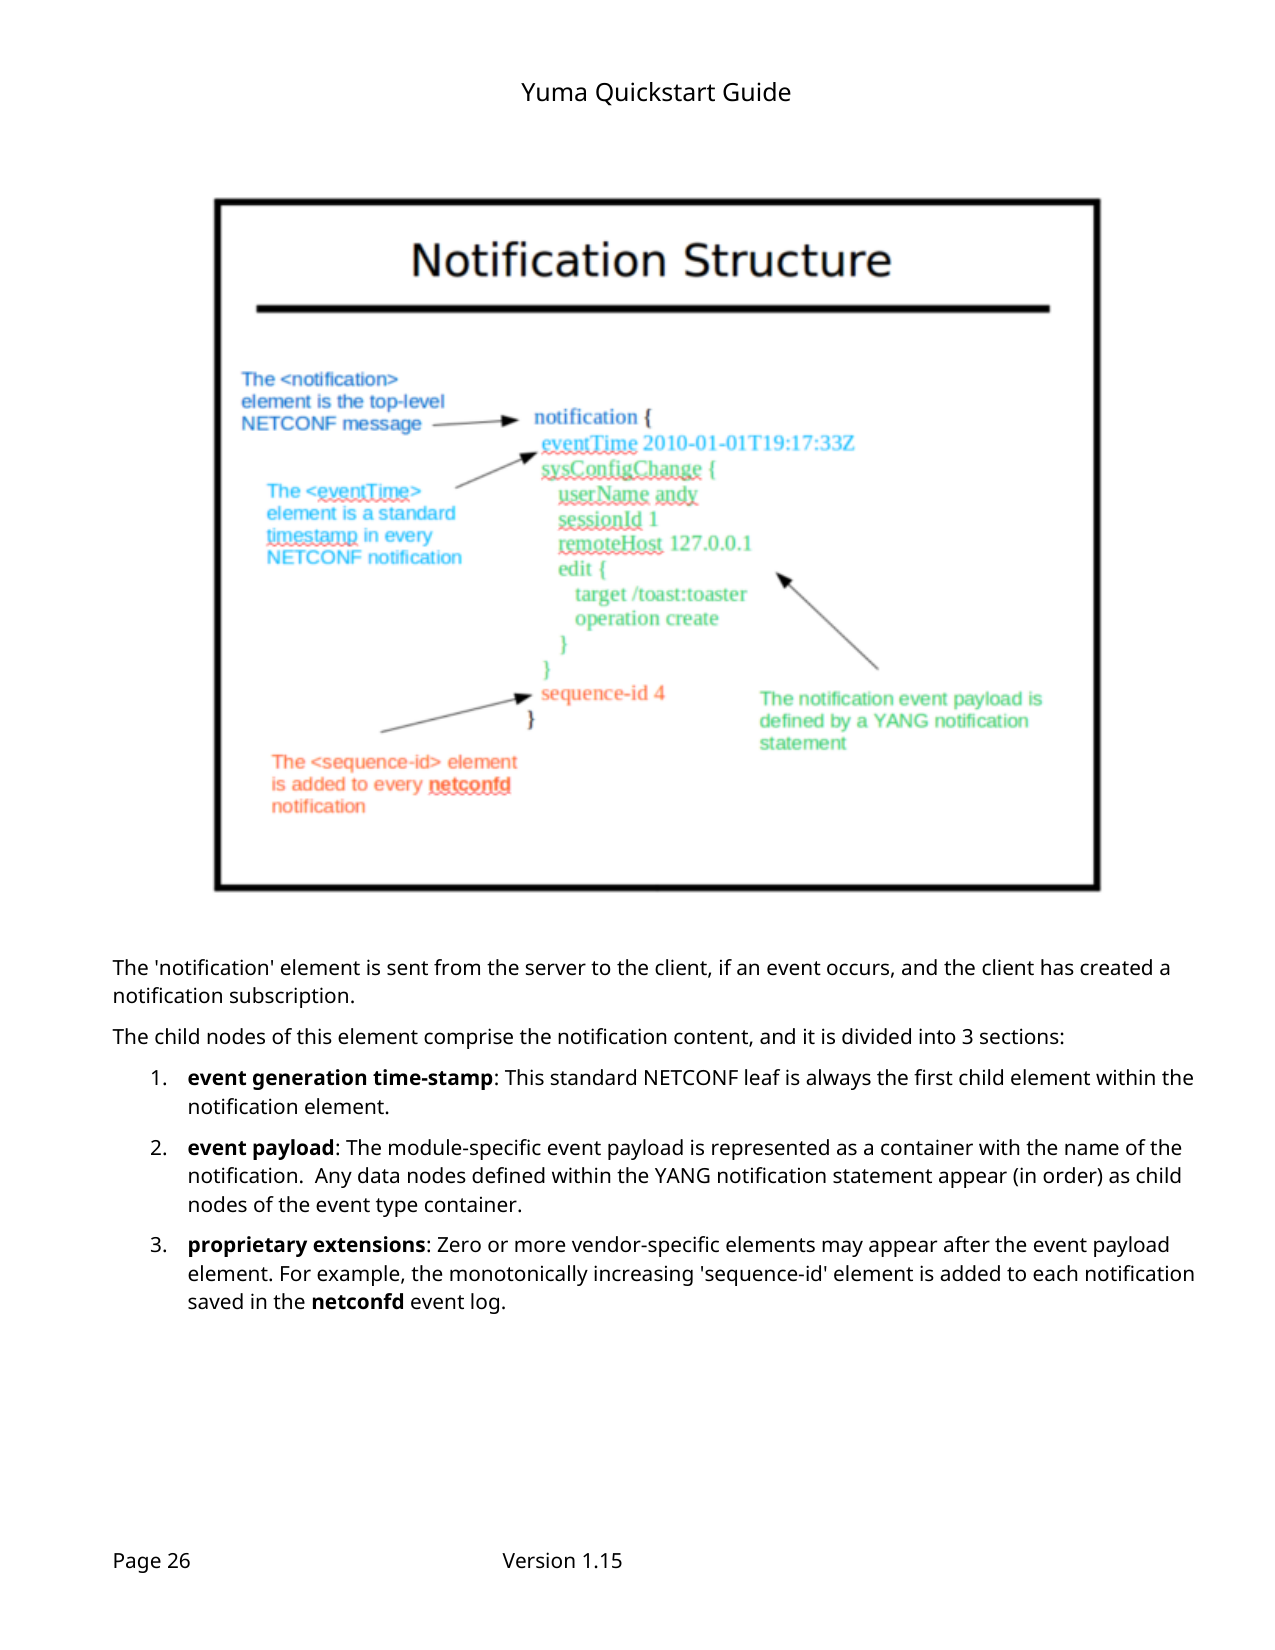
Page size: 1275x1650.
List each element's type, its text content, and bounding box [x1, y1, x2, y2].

text The child nodes of this element comprise the notification content, and it is divided into 3 sections: [112, 1022, 1200, 1051]
text The 'notification' element is sent from the server to the client, if an event occurs, and the client has created a notification subscription. [112, 953, 1200, 1010]
list event generation time-stamp: This standard NETCONF leaf is always the first child element within the notification element. [150, 1063, 1200, 1120]
picture [188, 179, 1125, 913]
list proprietary extensions: Zero or more vendor-specific elements may appear after the event payload element. For example, the monotonically increasing 'sequence-id' element is added to each notification saved in the netconfd event log. [150, 1231, 1200, 1316]
list event payload: The module-specific event payload is represented as a container with the name of the notification. Any data nodes defined within the YANG notification statement appear (in order) as child nodes of the event type container. [150, 1133, 1200, 1218]
